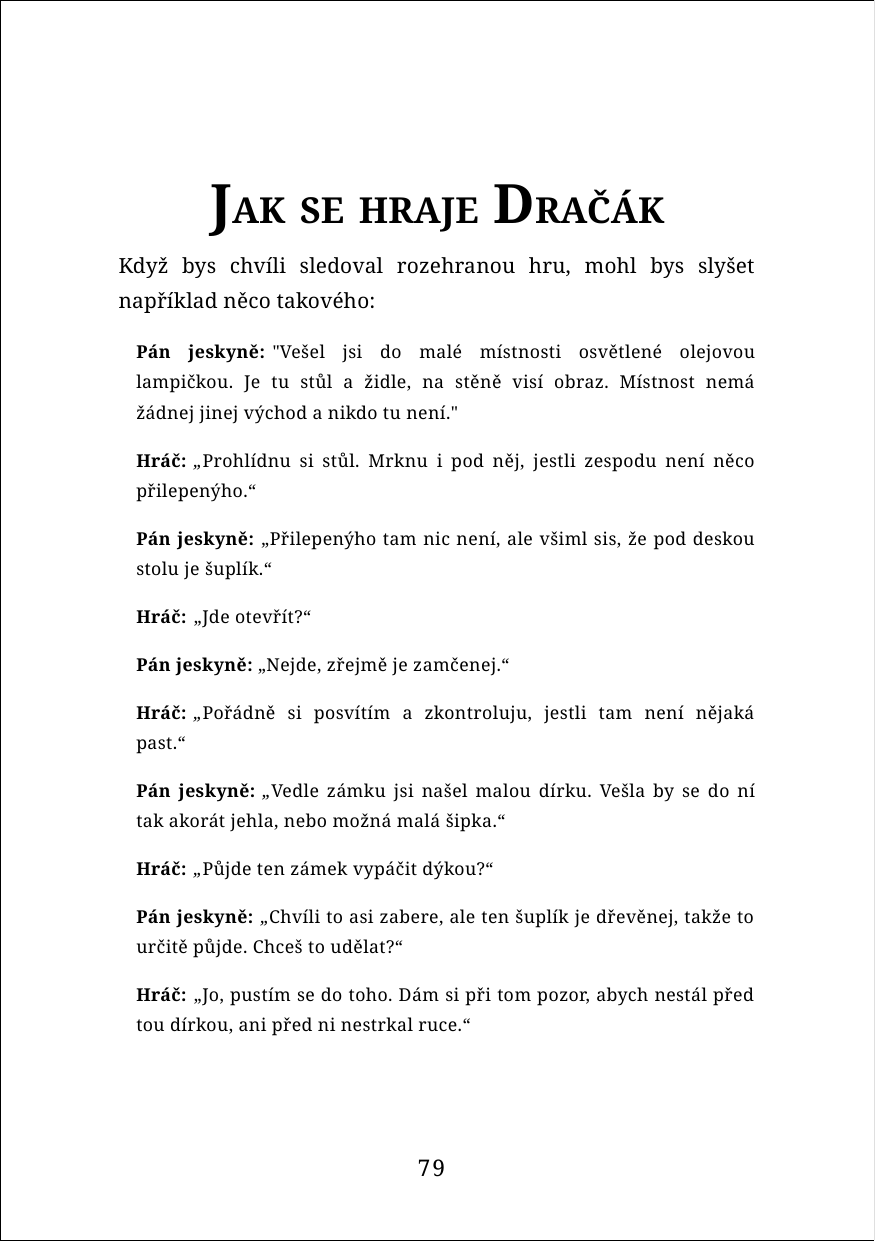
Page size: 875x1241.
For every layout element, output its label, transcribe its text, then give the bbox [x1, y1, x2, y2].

text Pán jeskyně: "Vešel jsi do malé místnosti osvětlené olejovou lampičkou. Je tu stůl a židle, na stěně visí obraz. Místnost nemá žádnej jinej východ a nikdo tu není." [136, 340, 756, 424]
text Když bys chvíli sledoval rozehranou hru, mohl bys slyšet například něco takového: [118, 251, 756, 315]
text Hráč: „Pořádně si posvítím a zkontroluju, jestli tam není nějaká past.“ [136, 700, 756, 754]
text Pán jeskyně: „Nejde, zřejmě je zamčenej.“ [136, 652, 756, 676]
subtitle Jak se hraje Dračák [118, 166, 756, 239]
text Hráč: „Jde otevřít?“ [136, 604, 756, 628]
text Pán jeskyně: „Vedle zámku jsi našel malou dírku. Vešla by se do ní tak akorát jehla, nebo možná malá šipka.“ [136, 778, 756, 833]
text Pán jeskyně: „Přilepenýho tam nic není, ale všiml sis, že pod deskou stolu je šuplík.“ [136, 526, 756, 581]
text Hráč: „Jo, pustím se do toho. Dám si při tom pozor, abych nestál před tou dírkou, ani před ni nestrkal ruce.“ [136, 982, 756, 1037]
text Hráč: „Prohlídnu si stůl. Mrknu i pod něj, jestli zespodu není něco přilepenýho.“ [136, 448, 756, 502]
text Pán jeskyně: „Chvíli to asi zabere, ale ten šuplík je dřevěnej, takže to určitě půjde. Chceš to udělat?“ [136, 904, 756, 959]
text Hráč: „Půjde ten zámek vypáčit dýkou?“ [136, 856, 756, 881]
